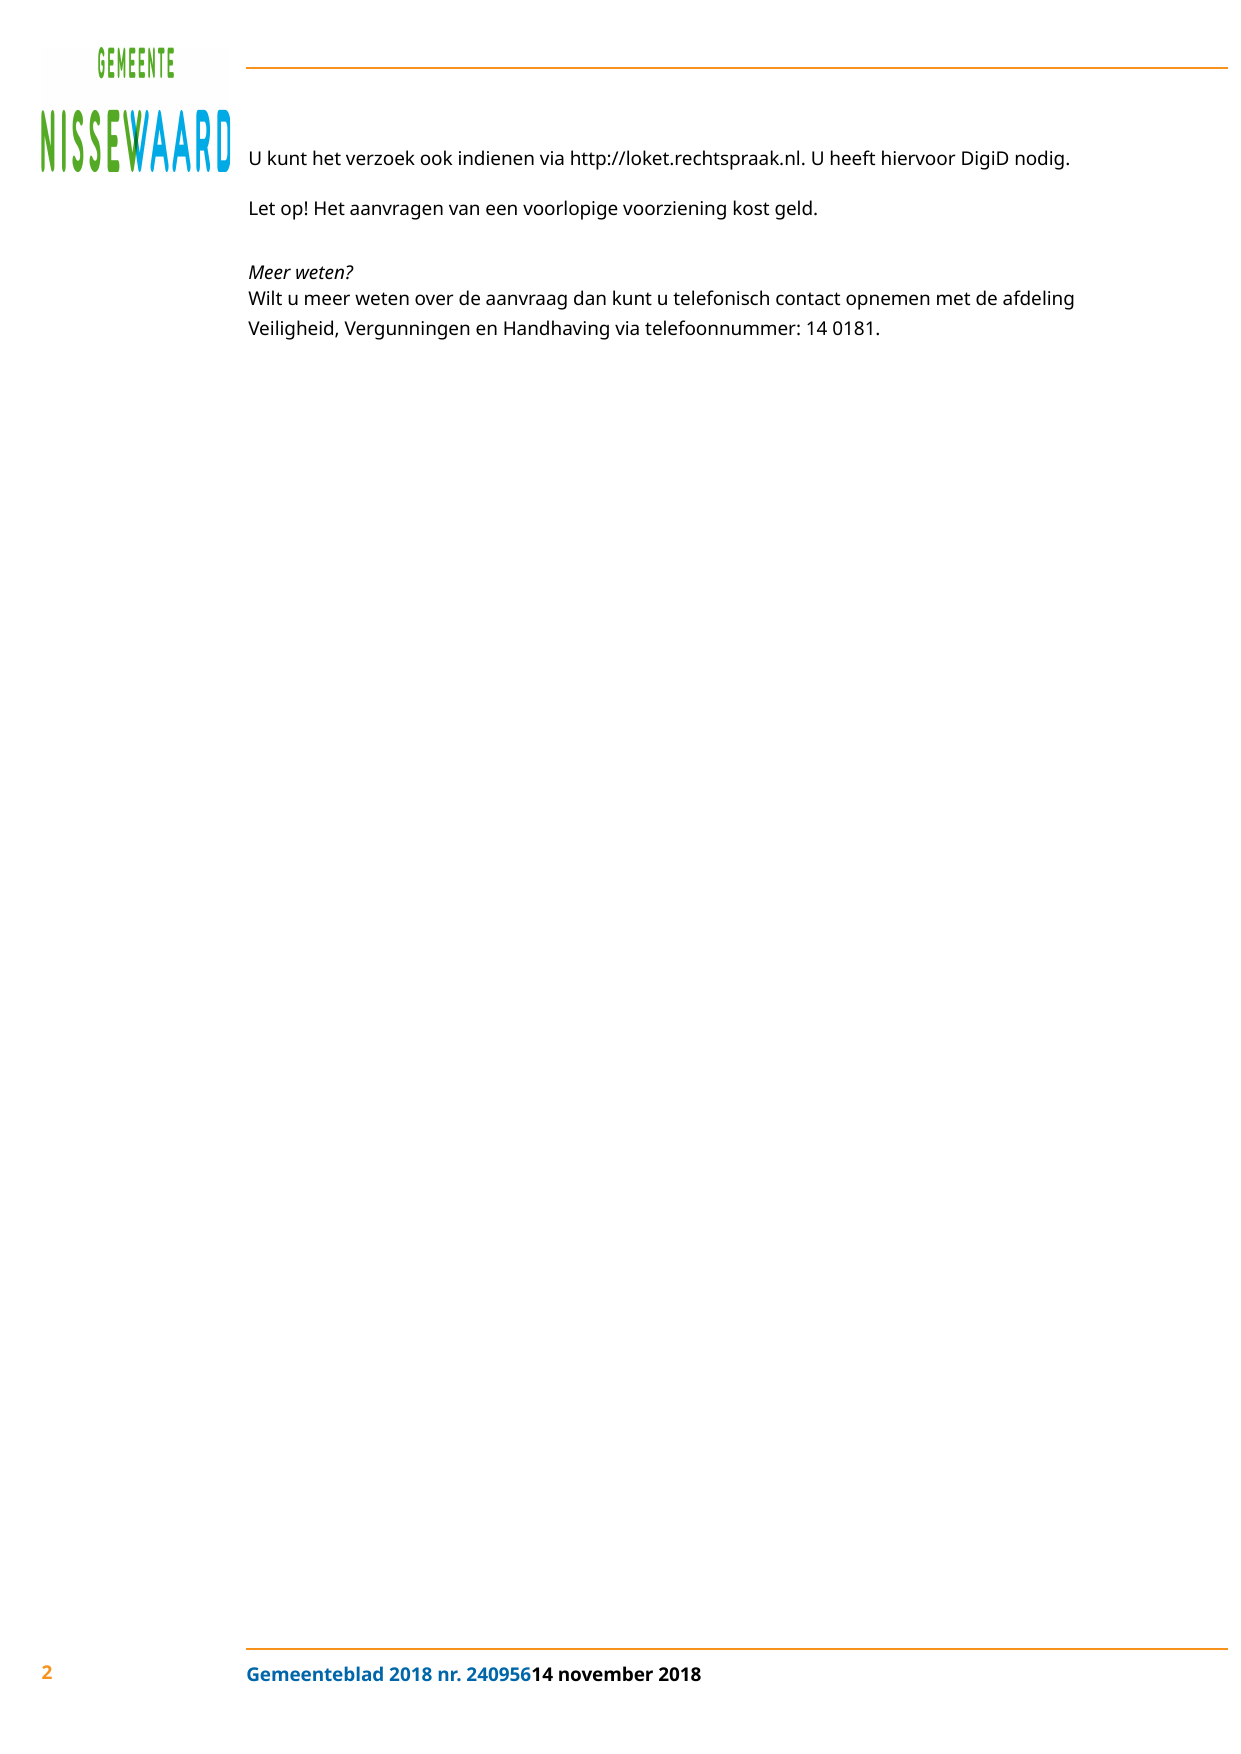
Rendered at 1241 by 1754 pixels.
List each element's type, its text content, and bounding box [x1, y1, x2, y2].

picture [222, 122, 227, 160]
picture [176, 157, 187, 172]
picture [41, 47, 231, 172]
picture [200, 151, 206, 172]
text Meer weten? [248, 259, 1152, 285]
picture [154, 157, 165, 172]
text U kunt het verzoek ook indienen via http://loket.rechtspraak.nl. U heeft hiervoor DigiD nodig. [248, 145, 1152, 171]
text Wilt u meer weten over de aanvraag dan kunt u telefonisch contact opnemen met de afdeling Veiligheid, Vergunningen en Handhaving via telefoonnummer: 14 0181. [248, 285, 1152, 341]
picture [201, 122, 206, 138]
text Let op! Het aanvragen van een voorlopige voorziening kost geld. [248, 196, 1152, 221]
